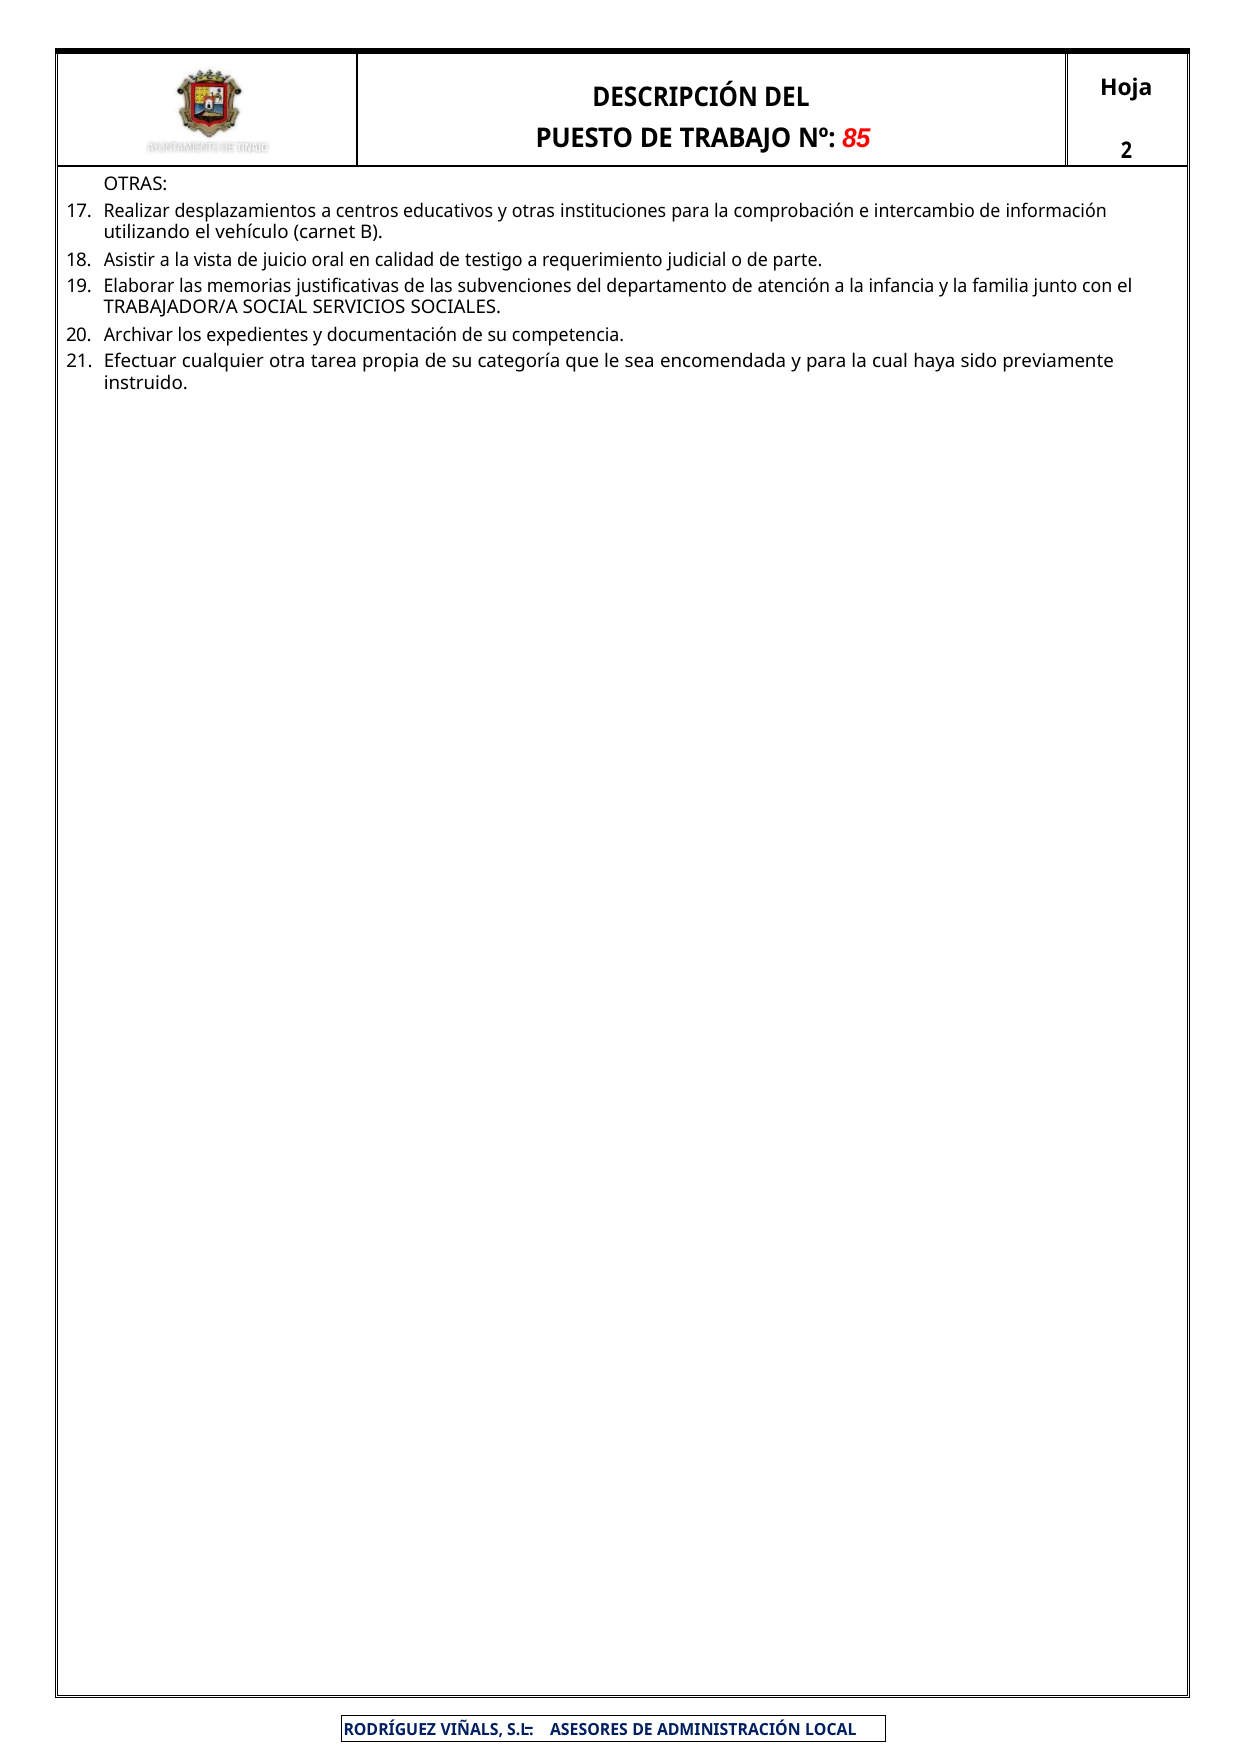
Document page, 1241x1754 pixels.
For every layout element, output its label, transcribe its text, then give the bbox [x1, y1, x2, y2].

table_header [58, 54, 356, 165]
table_header Hoja 2 [1068, 54, 1187, 165]
table_cell OTRAS: Realizar desplazamientos a centros educativos y otras instituciones para la comprobación e intercambio de información utilizando el vehículo (carnet B). Asistir a la vista de juicio oral en calidad de testigo a requerimiento judicial o de parte. Elaborar las memorias justificativas de las subvenciones del departamento de atención a la infancia y la familia junto con el TRABAJADOR/A SOCIAL SERVICIOS SOCIALES. Archivar los expedientes y documentación de su competencia. Efectuar cualquier otra tarea propia de su categoría que le sea encomendada y para la cual haya sido previamente instruido. [58, 167, 1187, 1695]
picture [142, 63, 275, 156]
table_header DESCRIPCIÓN DEL PUESTO DE TRABAJO Nº: 85 [358, 54, 1065, 165]
